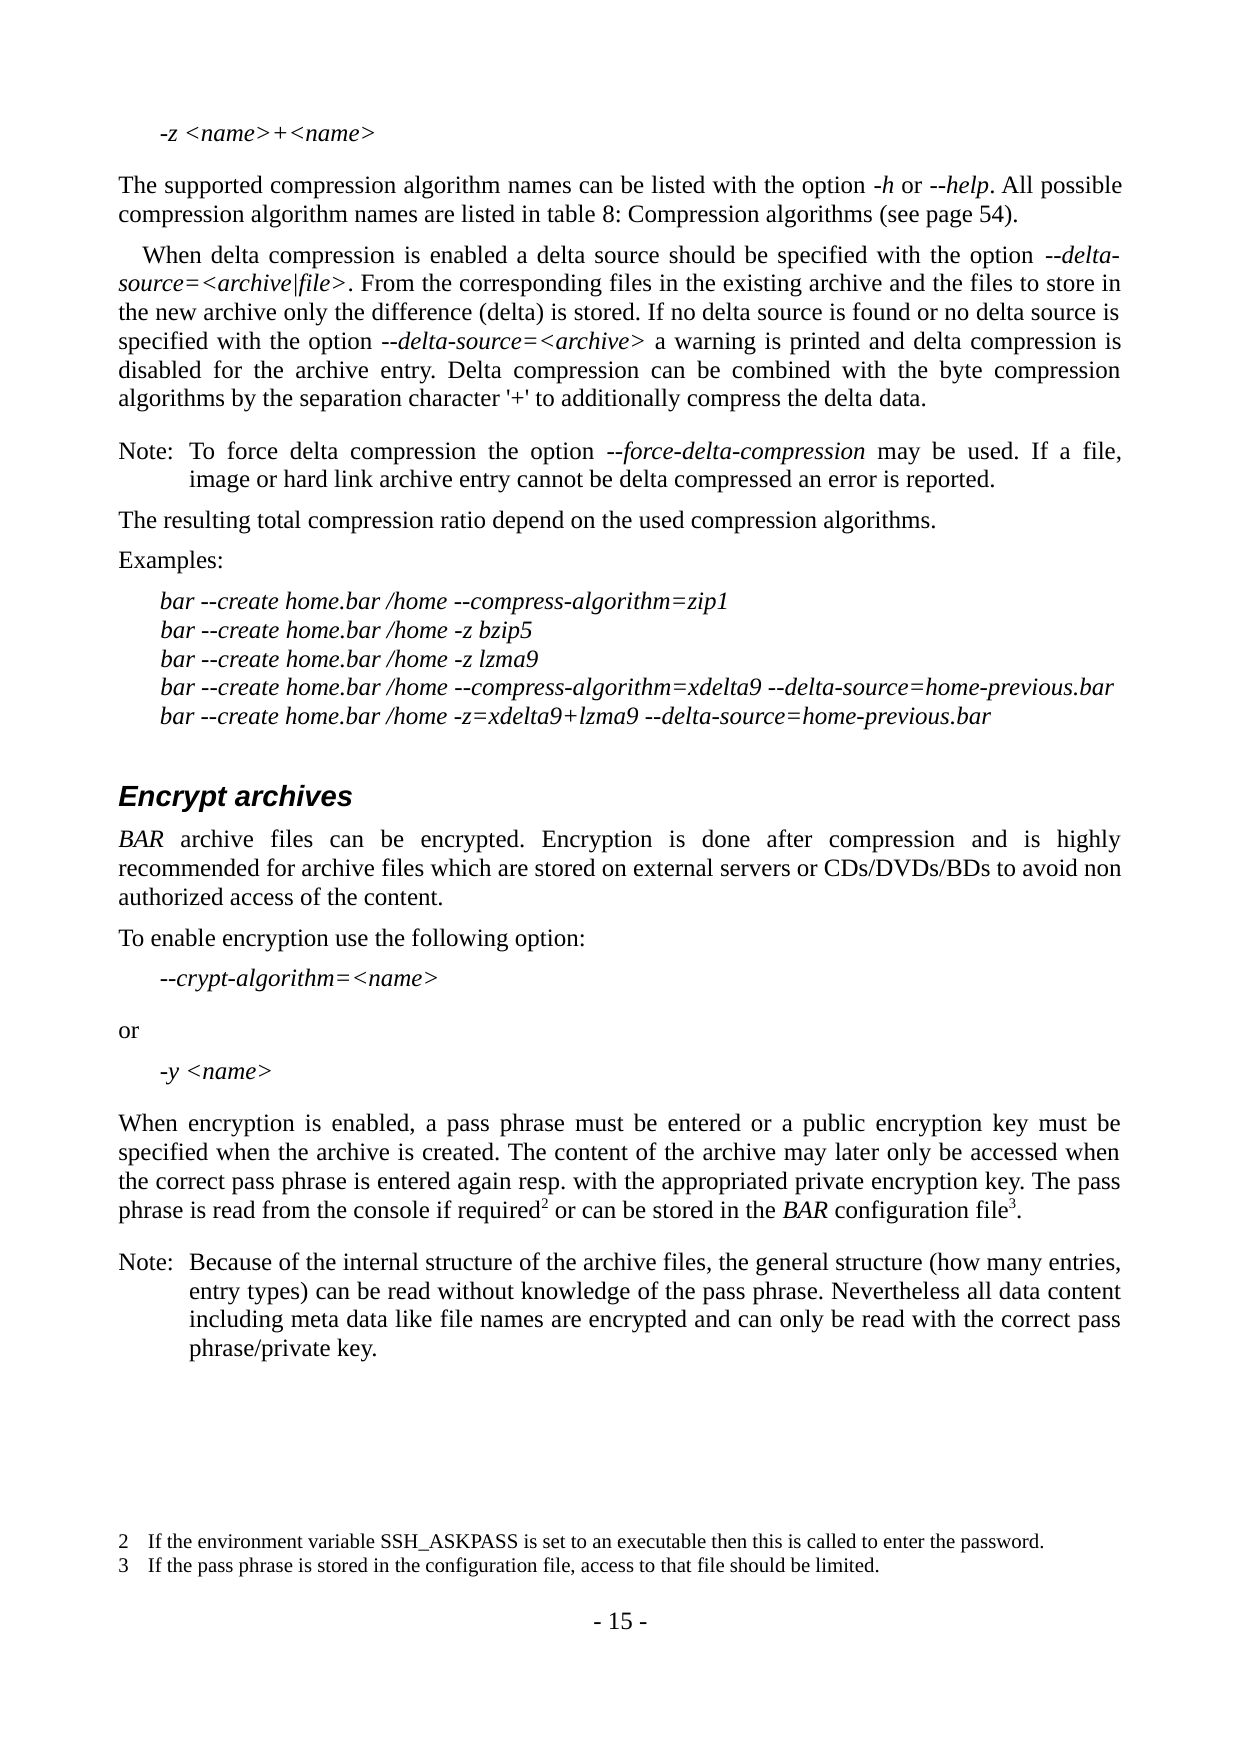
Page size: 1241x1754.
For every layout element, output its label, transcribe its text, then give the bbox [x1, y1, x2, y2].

text -y <name> [159, 1056, 1122, 1085]
text When encryption is enabled, a pass phrase must be entered or a public encryption key must be specified when the archive is created. The content of the archive may later only be accessed when the correct pass phrase is entered again resp. with the appropriated private encryption key. The pass phrase is read from the console if required or can be stored in the BAR configuration file. [118, 1108, 1122, 1223]
text bar --create home.bar /home -z=xdelta9+lzma9 --delta-source=home-previous.bar [159, 701, 1122, 730]
text -z <name>+<name> [159, 118, 1122, 147]
text bar --create home.bar /home -z bzip5 [160, 615, 1122, 644]
subtitle Encrypt archives [118, 778, 1122, 812]
text To enable encryption use the following option: [118, 923, 1122, 951]
text Note: Because of the internal structure of the archive files, the general structure (how many entries, entry types) can be read without knowledge of the pass phrase. Nevertheless all data content including meta data like file names are encrypted and can only be read with the correct pass phrase/private key. [118, 1247, 1122, 1362]
text or [118, 1016, 1122, 1044]
text Examples: [118, 546, 1122, 574]
text Note: To force delta compression the option --force-delta-compression may be used. If a file, image or hard link archive entry cannot be delta compressed an error is reported. [118, 436, 1122, 493]
text bar --create home.bar /home --compress-algorithm=xdelta9 --delta-source=home-previous.bar [160, 672, 1122, 701]
text When delta compression is enabled a delta source should be specified with the option --delta-source=<archive|file>. From the corresponding files in the existing archive and the files to store in the new archive only the difference (delta) is stored. If no delta source is found or no delta source is specified with the option --delta-source=<archive> a warning is printed and delta compression is disabled for the archive entry. Delta compression can be combined with the byte compression algorithms by the separation character '+' to additionally compress the delta data. [118, 240, 1122, 412]
text bar --create home.bar /home --compress-algorithm=zip1 [159, 586, 1122, 615]
text If the pass phrase is stored in the configuration file, access to that file should be limited. [118, 1553, 1122, 1577]
text The resulting total compression ratio depend on the used compression algorithms. [118, 505, 1122, 534]
text --crypt-algorithm=<name> [159, 963, 1122, 992]
text If the environment variable SSH_ASKPASS is set to an executable then this is called to enter the password. [118, 1529, 1122, 1553]
text The supported compression algorithm names can be listed with the option -h or --help. All possible compression algorithm names are listed in table 8: Compression algorithms (see page 54). [118, 171, 1122, 228]
text BAR archive files can be encrypted. Encryption is done after compression and is highly recommended for archive files which are stored on external servers or CDs/DVDs/BDs to avoid non authorized access of the content. [118, 824, 1122, 911]
text bar --create home.bar /home -z lzma9 [160, 644, 1122, 672]
